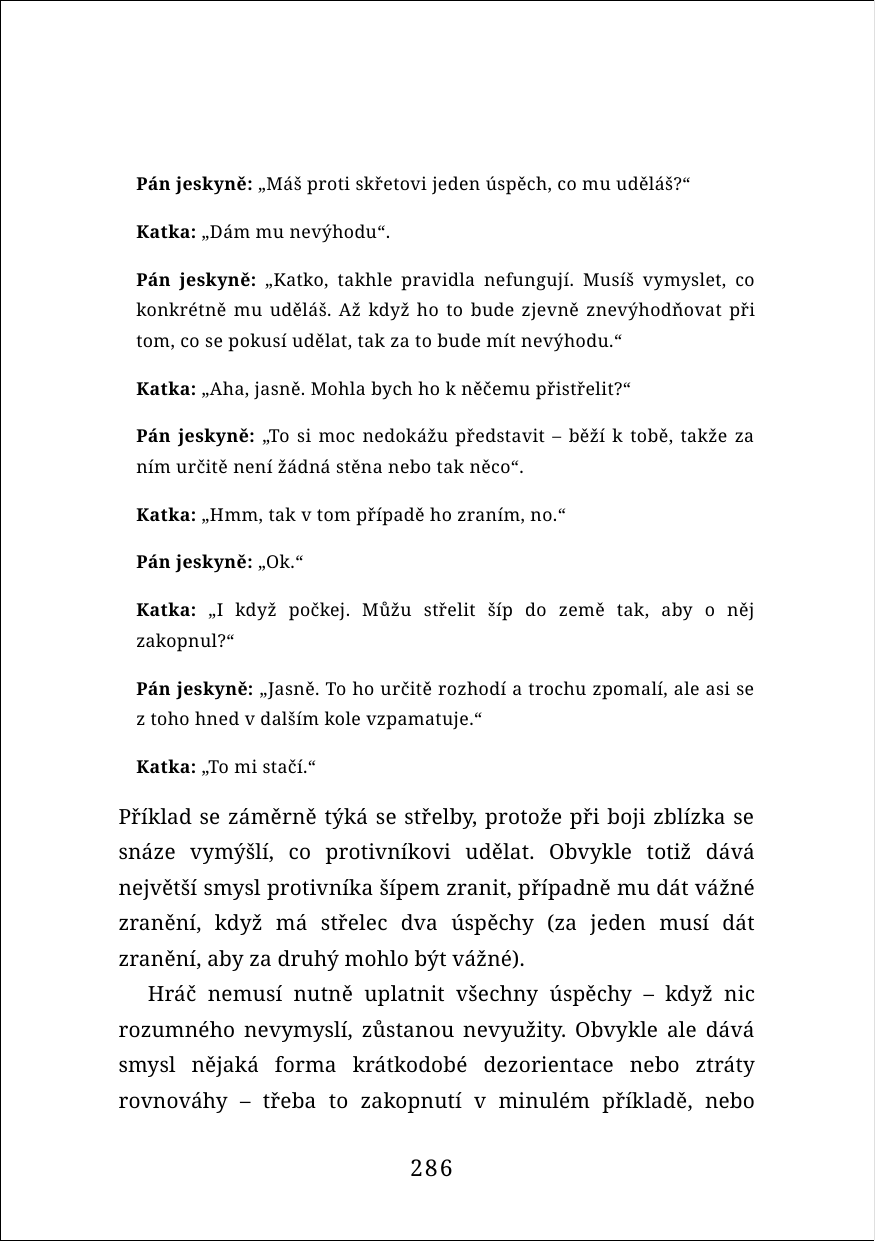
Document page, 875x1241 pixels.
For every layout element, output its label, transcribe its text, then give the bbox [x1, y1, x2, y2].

text Katka: „To mi stačí.“ [136, 754, 756, 778]
text Katka: „I když počkej. Můžu střelit šíp do země tak, aby o něj zakopnul?“ [136, 598, 756, 652]
text Katka: „Aha, jasně. Mohla bych ho k něčemu přistřelit?“ [136, 376, 756, 400]
text Příklad se záměrně týká se střelby, protože při boji zblízka se snáze vymýšlí, co protivníkovi udělat. Obvykle totiž dává největší smysl protivníka šípem zranit, případně mu dát vážné zranění, když má střelec dva úspěchy (za jeden musí dát zranění, aby za druhý mohlo být vážné). Hráč nemusí nutně uplatnit všechny úspěchy – když nic rozumného nevymyslí, zůstanou nevyužity. Obvykle ale dává smysl nějaká forma krátkodobé dezorientace nebo ztráty rovnováhy – třeba to zakopnutí v minulém příkladě, nebo [118, 802, 756, 1114]
text Pán jeskyně: „Ok.“ [136, 550, 756, 574]
text Katka: „Dám mu nevýhodu“. [136, 220, 756, 244]
text Pán jeskyně: „Máš proti skřetovi jeden úspěch, co mu uděláš?“ [136, 172, 756, 196]
text Pán jeskyně: „Jasně. To ho určitě rozhodí a trochu zpomalí, ale asi se z toho hned v dalším kole vzpamatuje.“ [136, 676, 756, 730]
text Pán jeskyně: „Katko, takhle pravidla nefungují. Musíš vymyslet, co konkrétně mu uděláš. Až když ho to bude zjevně znevýhodňovat při tom, co se pokusí udělat, tak za to bude mít nevýhodu.“ [136, 268, 756, 352]
text Pán jeskyně: „To si moc nedokážu představit – běží k tobě, takže za ním určitě není žádná stěna nebo tak něco“. [136, 424, 756, 478]
text Katka: „Hmm, tak v tom případě ho zraním, no.“ [136, 502, 756, 526]
